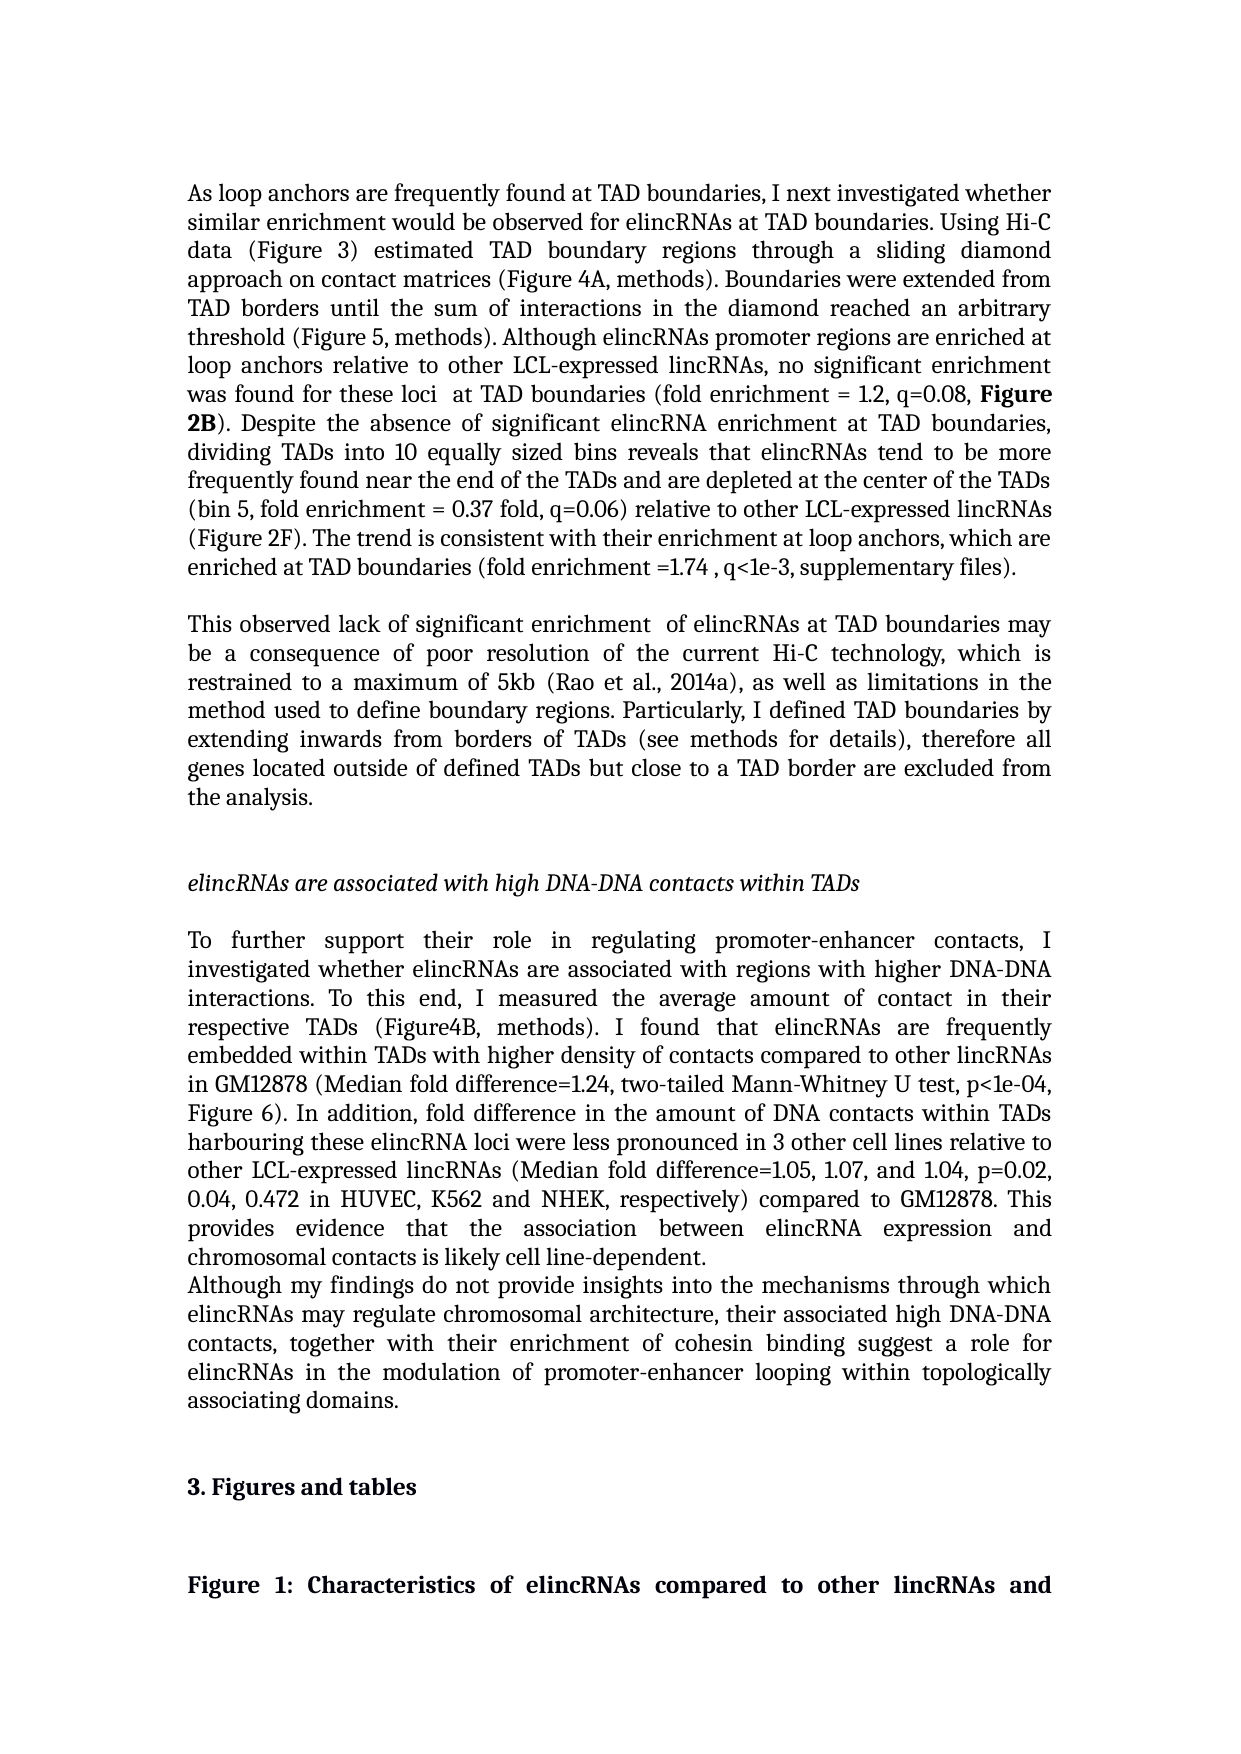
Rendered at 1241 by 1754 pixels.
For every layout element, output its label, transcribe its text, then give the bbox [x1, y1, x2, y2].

text Figure 1: Characteristics of elincRNAs compared to other lincRNAs and [187, 1542, 1053, 1600]
text To further support their role in regulating promoter-enhancer contacts, I investigated whether elincRNAs are associated with regions with higher DNA-DNA interactions. To this end, I measured the average amount of contact in their respective TADs (Figure4B, methods). I found that elincRNAs are frequently embedded within TADs with higher density of contacts compared to other lincRNAs in GM12878 (Median fold difference=1.24, two-tailed Mann-Whitney U test, p<1e-04, Figure 6). In addition, fold difference in the amount of DNA contacts within TADs harbouring these elincRNA loci were less pronounced in 3 other cell lines relative to other LCL-expressed lincRNAs (Median fold difference=1.05, 1.07, and 1.04, p=0.02, 0.04, 0.472 in HUVEC, K562 and NHEK, respectively) compared to GM12878. This provides evidence that the association between elincRNA expression and chromosomal contacts is likely cell line-dependent. [187, 926, 1053, 1271]
text 3. Figures and tables [187, 1472, 1053, 1501]
text elincRNAs are associated with high DNA-DNA contacts within TADs [187, 869, 1053, 897]
text Although my findings do not provide insights into the mechanisms through which elincRNAs may regulate chromosomal architecture, their associated high DNA-DNA contacts, together with their enrichment of cohesin binding suggest a role for elincRNAs in the modulation of promoter-enhancer looping within topologically associating domains. [187, 1271, 1053, 1415]
text As loop anchors are frequently found at TAD boundaries, I next investigated whether similar enrichment would be observed for elincRNAs at TAD boundaries. Using Hi-C data (Figure 3) estimated TAD boundary regions through a sliding diamond approach on contact matrices (Figure 4A, methods). Boundaries were extended from TAD borders until the sum of interactions in the diamond reached an arbitrary threshold (Figure 5, methods). Although elincRNAs promoter regions are enriched at loop anchors relative to other LCL-expressed lincRNAs, no significant enrichment was found for these loci at TAD boundaries (fold enrichment = 1.2, q=0.08, Figure 2B). Despite the absence of significant elincRNA enrichment at TAD boundaries, dividing TADs into 10 equally sized bins reveals that elincRNAs tend to be more frequently found near the end of the TADs and are depleted at the center of the TADs (bin 5, fold enrichment = 0.37 fold, q=0.06) relative to other LCL-expressed lincRNAs (Figure 2F). The trend is consistent with their enrichment at loop anchors, which are enriched at TAD boundaries (fold enrichment =1.74 , q<1e-3, supplementary files). [187, 179, 1053, 581]
text This observed lack of significant enrichment of elincRNAs at TAD boundaries may be a consequence of poor resolution of the current Hi-C technology, which is restrained to a maximum of 5kb (Rao et al., 2014a)⁠, as well as limitations in the method used to define boundary regions. Particularly, I defined TAD boundaries by extending inwards from borders of TADs (see methods for details), therefore all genes located outside of defined TADs but close to a TAD border are excluded from the analysis. [187, 610, 1053, 811]
